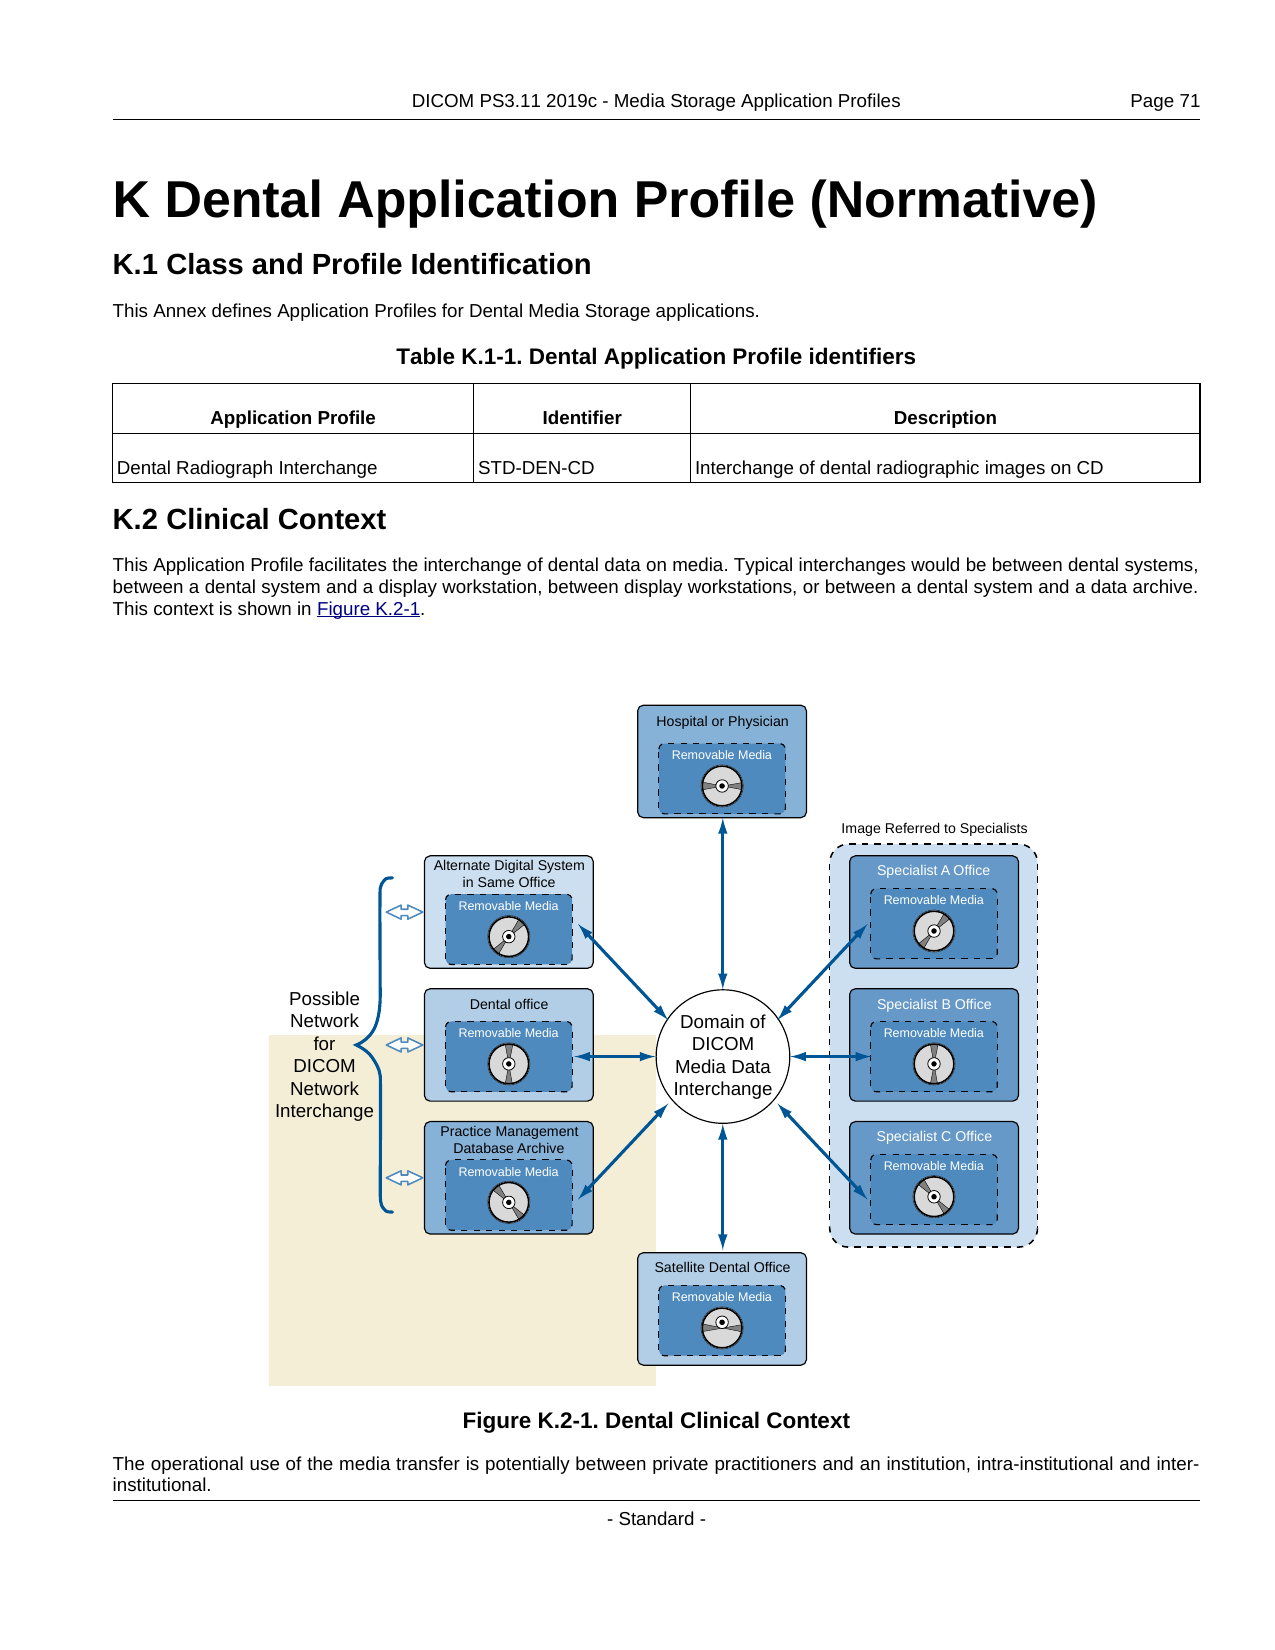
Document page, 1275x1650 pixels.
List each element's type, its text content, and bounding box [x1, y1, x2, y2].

table_header Identifier [474, 384, 690, 432]
table_cell Dental Radiograph Interchange [113, 434, 473, 482]
text K Dental Application Profile (Normative) [112, 169, 1200, 228]
text Figure K.2-1. Dental Clinical Context [112, 1408, 1200, 1433]
text Table K.1-1. Dental Application Profile identifiers [112, 343, 1200, 369]
table_cell Interchange of dental radiographic images on CD [691, 434, 1199, 482]
text K.1 Class and Profile Identification [112, 247, 1200, 281]
text This Application Profile facilitates the interchange of dental data on media. Typical interchanges would be between dental systems, between a dental system and a display workstation, between display workstations, or between a dental system and a data archive. This context is shown in Figure K.2-1. [112, 554, 1200, 619]
text The operational use of the media transfer is potentially between private practitioners and an institution, intra-institutional and inter-institutional. [112, 1452, 1200, 1495]
table_header Description [691, 384, 1199, 432]
table_header Application Profile [113, 384, 473, 432]
text K.2 Clinical Context [112, 502, 1200, 536]
text This Annex defines Application Profiles for Dental Media Storage applications. [112, 299, 1200, 321]
table_cell STD-DEN-CD [474, 434, 690, 482]
